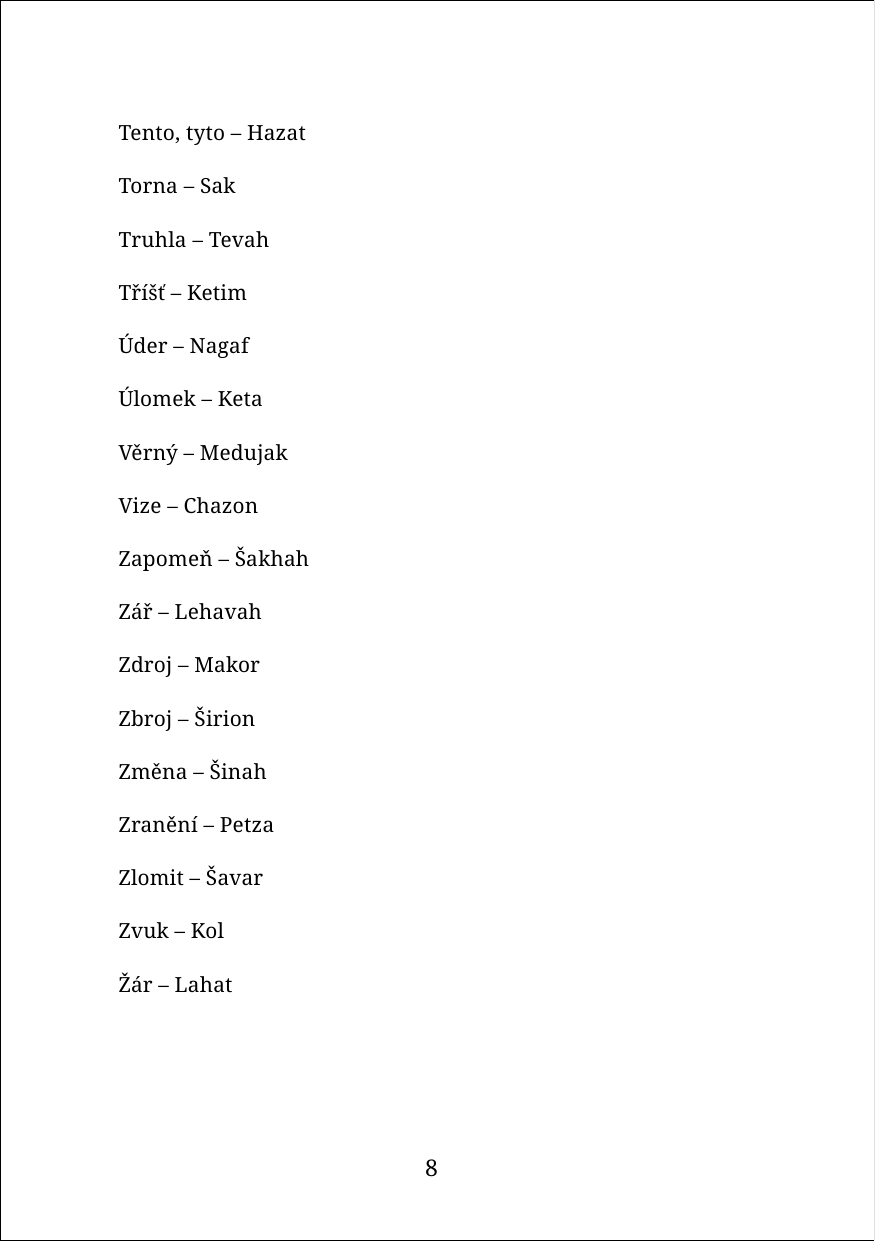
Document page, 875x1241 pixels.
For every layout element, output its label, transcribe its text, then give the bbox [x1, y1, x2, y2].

text Zdroj – Makor [118, 651, 756, 679]
text Zranění – Petza [118, 810, 756, 839]
text Věrný – Medujak [118, 438, 756, 466]
text Zlomit – Šavar [118, 863, 756, 892]
text Vize – Chazon [118, 491, 756, 519]
text Torna – Sak [118, 171, 756, 200]
text Zář – Lehavah [118, 597, 756, 626]
text Úder – Nagaf [118, 331, 756, 359]
text Zbroj – Širion [118, 704, 756, 732]
text Zvuk – Kol [118, 917, 756, 945]
text Tříšť – Ketim [118, 278, 756, 306]
text Žár – Lahat [118, 970, 756, 998]
text Truhla – Tevah [118, 225, 756, 253]
text Zapomeň – Šakhah [118, 544, 756, 572]
text Tento, tyto – Hazat [118, 118, 756, 147]
text Změna – Šinah [118, 757, 756, 785]
text Úlomek – Keta [118, 384, 756, 413]
